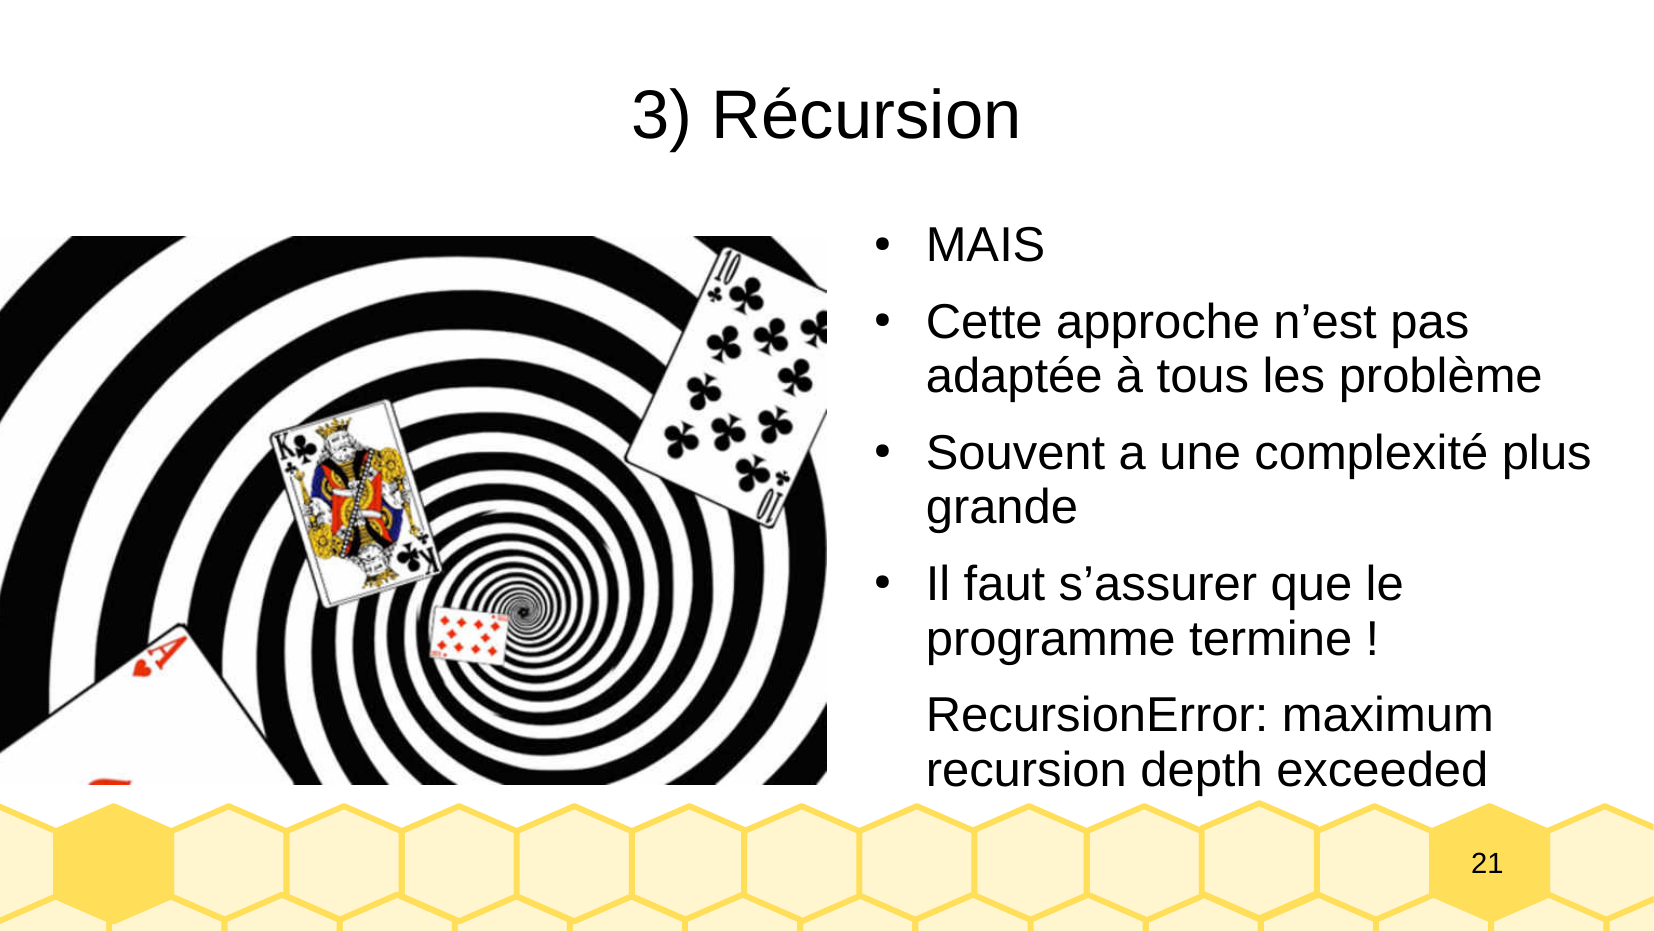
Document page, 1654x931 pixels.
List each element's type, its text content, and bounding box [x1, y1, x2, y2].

title 3) Récursion [82, 37, 1571, 193]
list MAIS Cette approche n’est pas adaptée à tous les problème Souvent a une complexité plus grande Il faut s’assurer que le programme termine ! RecursionError: maximum recursion depth exceeded [856, 217, 1595, 798]
picture [0, 236, 827, 785]
